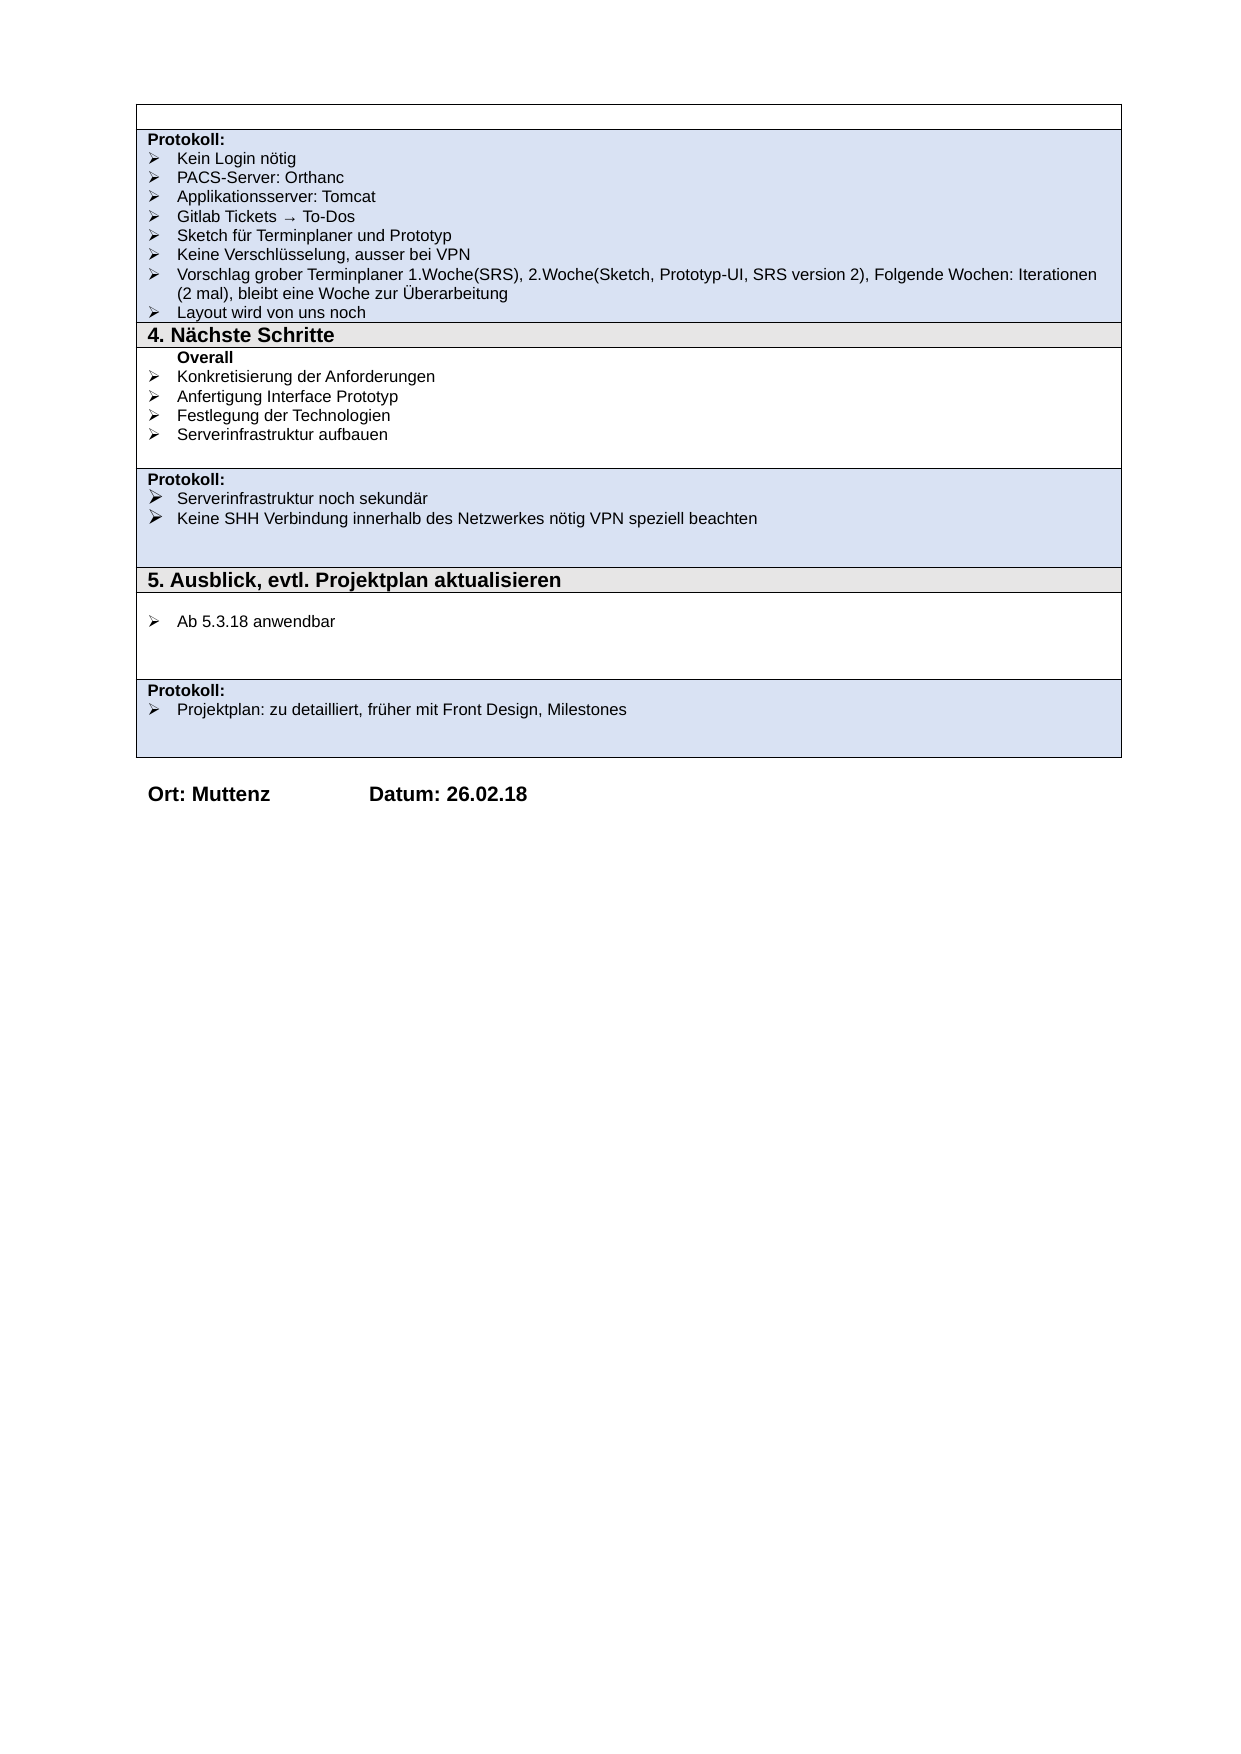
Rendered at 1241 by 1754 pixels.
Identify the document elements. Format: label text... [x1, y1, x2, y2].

table_cell Protokoll: Projektplan: zu detailliert, früher mit Front Design, Milestones [137, 680, 1121, 757]
table_cell Ab 5.3.18 anwendbar [137, 593, 1121, 679]
table_cell Protokoll: Serverinfrastruktur noch sekundär Keine SHH Verbindung innerhalb des Netzwerkes nötig VPN speziell beachten [137, 469, 1121, 567]
table_cell 5. Ausblick, evtl. Projektplan aktualisieren [137, 568, 1121, 592]
table_cell 4. Nächste Schritte [137, 323, 1121, 347]
table_cell Overall Konkretisierung der Anforderungen Anfertigung Interface Prototyp Festlegung der Technologien Serverinfrastruktur aufbauen [137, 348, 1121, 468]
table_cell [137, 105, 1121, 128]
text Ort: Muttenz Datum: 26.02.18 [148, 782, 1122, 806]
table_cell Protokoll: Kein Login nötig PACS-Server: Orthanc Applikationsserver: Tomcat Gitlab Tickets → To-Dos Sketch für Terminplaner und Prototyp Keine Verschlüsselung, ausser bei VPN Vorschlag grober Terminplaner 1.Woche(SRS), 2.Woche(Sketch, Prototyp-UI, SRS version 2), Folgende Wochen: Iterationen (2 mal), bleibt eine Woche zur Überarbeitung Layout wird von uns noch [137, 130, 1121, 322]
